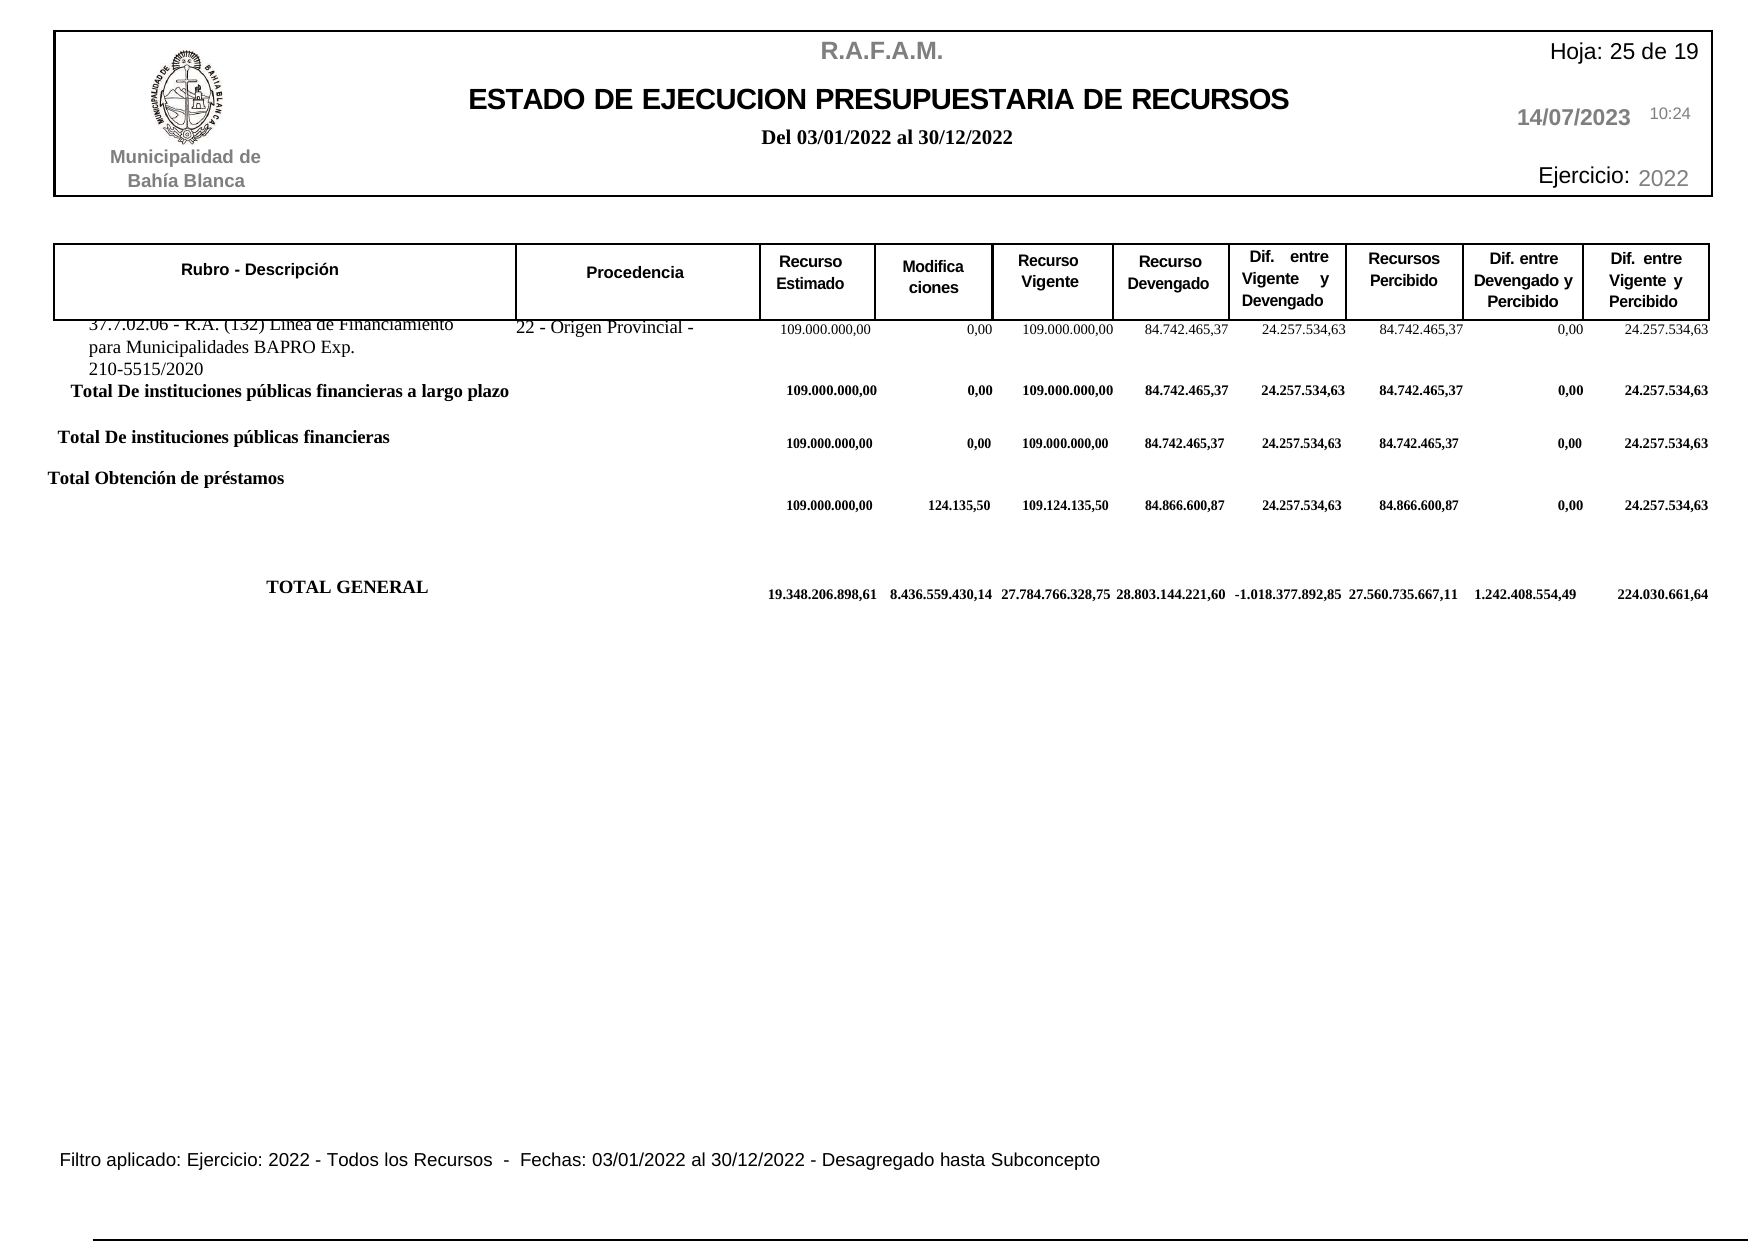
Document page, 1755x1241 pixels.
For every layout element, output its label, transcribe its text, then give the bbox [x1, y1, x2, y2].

table_header 22 - Origen Provincial - [515, 321, 738, 338]
subtitle [1114, 245, 1228, 319]
table_header Rubro - Descripción [55, 245, 515, 318]
subtitle [55, 245, 515, 319]
table_header 0,00 [922, 321, 1007, 338]
table_cell 109.000.000,00 [1008, 338, 1129, 411]
text 224.030.661,64 [1617, 586, 1725, 603]
table_header Recurso Estimado [761, 245, 874, 318]
table_cell 84.742.465,37 [1129, 338, 1245, 411]
subtitle [1347, 245, 1462, 319]
subtitle Total De instituciones públicas financieras [57, 426, 394, 447]
subtitle [994, 245, 1112, 319]
subtitle [876, 245, 991, 319]
subtitle Total Obtención de préstamos [47, 467, 286, 489]
table_header Dif. entre Vigente y Devengado [1230, 245, 1345, 318]
table_header 0,00 [1510, 321, 1604, 338]
table_header 24.257.534,63 [1245, 321, 1362, 338]
table_header 84.742.465,37 [1129, 321, 1245, 338]
subtitle [1464, 245, 1582, 319]
text 24.257.534,63 [1624, 496, 1725, 513]
table_cell [515, 338, 738, 411]
subtitle [517, 245, 759, 319]
table_header Procedencia [517, 245, 759, 318]
subtitle [1230, 245, 1345, 319]
table_header Dif. entre Devengado y Percibido [1464, 245, 1582, 318]
subtitle [1584, 245, 1708, 319]
text 19.348.206.898,61 8.436.559.430,14 27.784.766.328,75 28.803.144.221,60 -1.018.377.892,85 27.560.735.667,11 1.242.408.554,49 [768, 586, 1583, 603]
table_cell 24.257.534,63 [1245, 338, 1362, 411]
text 24.257.534,63 [1624, 434, 1725, 451]
subtitle TOTAL GENERAL [266, 576, 429, 598]
table_cell 0,00 [922, 338, 1007, 411]
table_header Recursos Percibido [1347, 245, 1462, 318]
table_cell 0,00 [1510, 338, 1604, 411]
table_header 37.7.02.06 - R.A. (132) Línea de Financiamiento [65, 321, 515, 338]
table_header Modifica ciones [876, 245, 991, 318]
table_header 109.000.000,00 [738, 321, 922, 338]
table_header Recurso Devengado [1114, 245, 1228, 318]
table_header 84.742.465,37 [1363, 321, 1510, 338]
text 109.000.000,00 0,00 109.000.000,00 84.742.465,37 24.257.534,63 84.742.465,37 0,00 [786, 434, 1583, 451]
table_cell 24.257.534,63 [1604, 338, 1714, 411]
table_cell para Municipalidades BAPRO Exp. 210-5515/2020 Total De instituciones públicas financieras a largo plazo [65, 338, 515, 411]
table_cell 109.000.000,00 [738, 338, 922, 411]
table_cell 84.742.465,37 [1363, 338, 1510, 411]
text 109.000.000,00 124.135,50 109.124.135,50 84.866.600,87 24.257.534,63 84.866.600,87 0,00 [786, 496, 1583, 513]
table_header Dif. entre Vigente y Percibido [1584, 245, 1708, 318]
table_header Recurso Vigente [994, 245, 1112, 318]
table_header 109.000.000,00 [1008, 321, 1129, 338]
table_header 24.257.534,63 [1604, 305, 1714, 338]
subtitle [761, 245, 874, 319]
